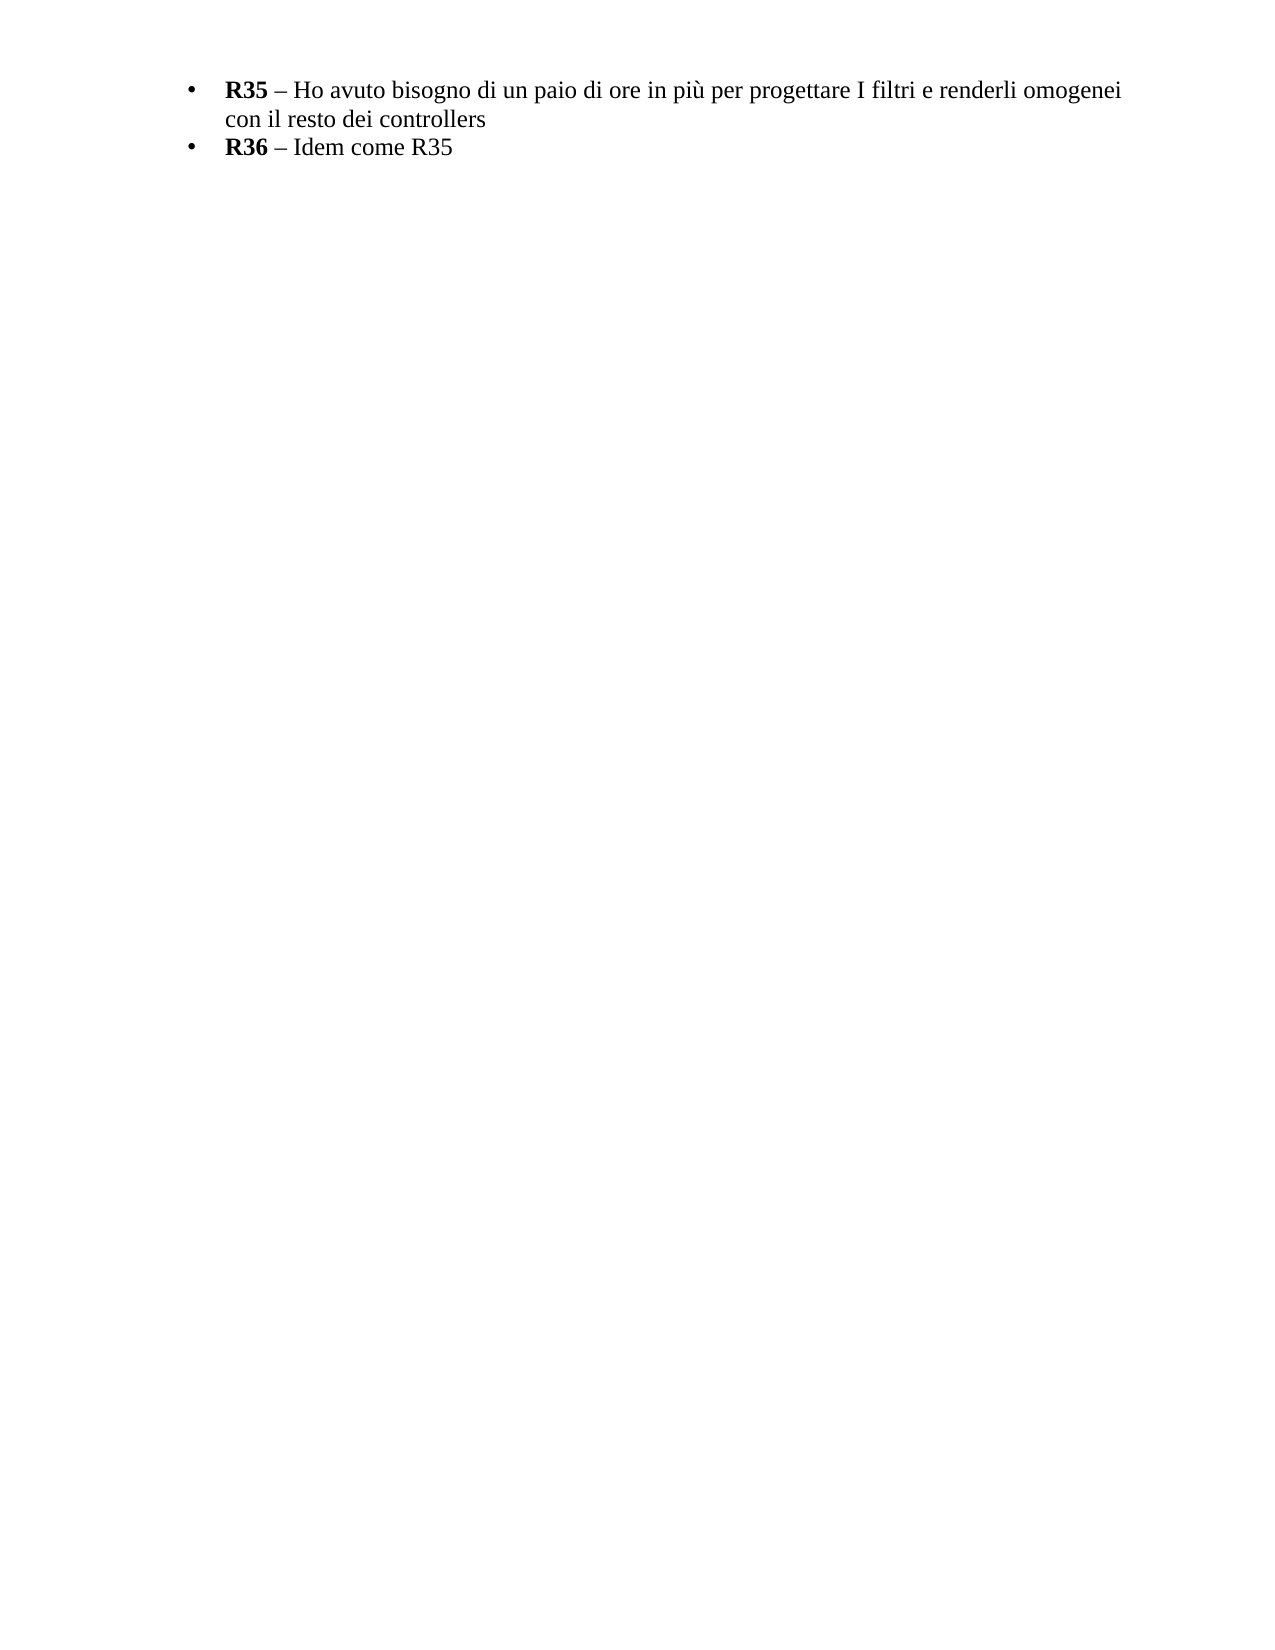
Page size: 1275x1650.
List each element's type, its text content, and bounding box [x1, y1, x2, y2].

list R36 – Idem come R35 [187, 132, 1125, 161]
list R35 – Ho avuto bisogno di un paio di ore in più per progettare I filtri e renderli omogenei con il resto dei controllers [187, 75, 1125, 132]
